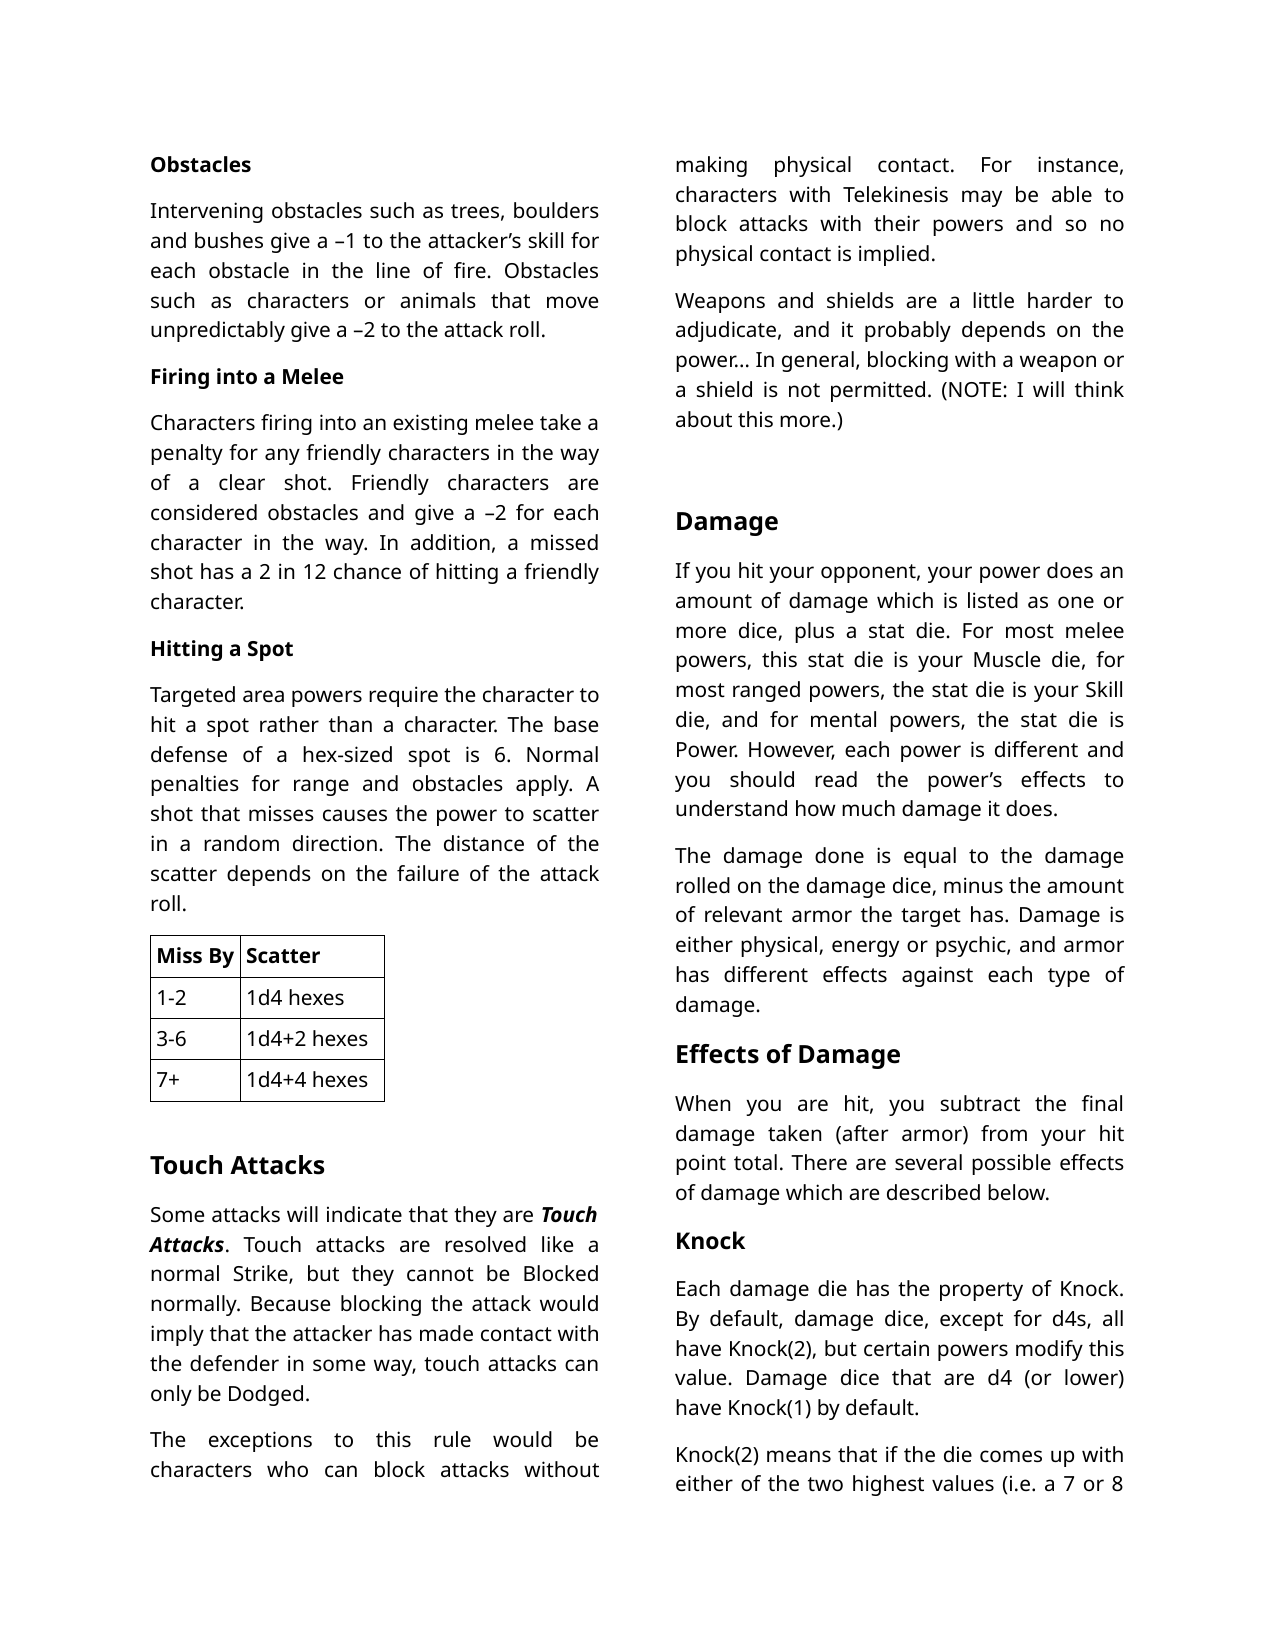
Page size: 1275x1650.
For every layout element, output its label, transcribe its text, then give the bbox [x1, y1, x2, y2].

text Targeted area powers require the character to hit a spot rather than a character. The base defense of a hex-sized spot is 6. Normal penalties for range and obstacles apply. A shot that misses causes the power to scatter in a random direction. The distance of the scatter depends on the failure of the attack roll. [150, 680, 600, 917]
text The damage done is equal to the damage rolled on the damage dice, minus the amount of relevant armor the target has. Damage is either physical, energy or psychic, and armor has different effects against each type of damage. [675, 841, 1125, 1018]
text Touch Attacks [150, 1148, 600, 1182]
table_cell 1d4+2 hexes [241, 1019, 384, 1059]
text Knock(2) means that if the die comes up with either of the two highest values (i.e. a 7 or 8 [675, 1440, 1125, 1498]
text Intervening obstacles such as trees, boulders and bushes give a –1 to the attacker’s skill for each obstacle in the line of fire. Obstacles such as characters or animals that move unpredictably give a –2 to the attack roll. [150, 196, 600, 344]
text Obstacles [150, 150, 600, 178]
text Characters firing into an existing melee take a penalty for any friendly characters in the way of a clear shot. Friendly characters are considered obstacles and give a –2 for each character in the way. In addition, a missed shot has a 2 in 12 chance of hitting a friendly character. [150, 408, 600, 616]
text When you are hit, you subtract the final damage taken (after armor) from your hit point total. There are several possible effects of damage which are described below. [675, 1089, 1125, 1207]
table_header Scatter [241, 936, 384, 977]
text Firing into a Melee [150, 362, 600, 391]
table_cell 1-2 [151, 978, 240, 1018]
text Each damage die has the property of Knock. By default, damage dice, except for d4s, all have Knock(2), but certain powers modify this value. Damage dice that are d4 (or lower) have Knock(1) by default. [675, 1274, 1125, 1422]
table_cell 3-6 [151, 1019, 240, 1059]
text Effects of Damage [675, 1036, 1125, 1071]
text Knock [675, 1225, 1125, 1256]
table_cell 1d4+4 hexes [241, 1060, 384, 1101]
text The exceptions to this rule would be characters who can block attacks without [150, 1425, 600, 1483]
table_cell 1d4 hexes [241, 978, 384, 1018]
table_header Miss By [151, 936, 240, 977]
text Hitting a Spot [150, 634, 600, 662]
text Weapons and shields are a little harder to adjudicate, and it probably depends on the power… In general, blocking with a weapon or a shield is not permitted. (NOTE: I will think about this more.) [675, 286, 1125, 433]
text Damage [675, 504, 1125, 538]
text making physical contact. For instance, characters with Telekinesis may be able to block attacks with their powers and so no physical contact is implied. [675, 150, 1125, 268]
text Some attacks will indicate that they are Touch Attacks. Touch attacks are resolved like a normal Strike, but they cannot be Blocked normally. Because blocking the attack would imply that the attacker has made contact with the defender in some way, touch attacks can only be Dodged. [150, 1200, 600, 1407]
table_cell 7+ [151, 1060, 240, 1101]
text If you hit your opponent, your power does an amount of damage which is listed as one or more dice, plus a stat die. For most melee powers, this stat die is your Muscle die, for most ranged powers, the stat die is your Skill die, and for mental powers, the stat die is Power. However, each power is different and you should read the power’s effects to understand how much damage it does. [675, 556, 1125, 823]
